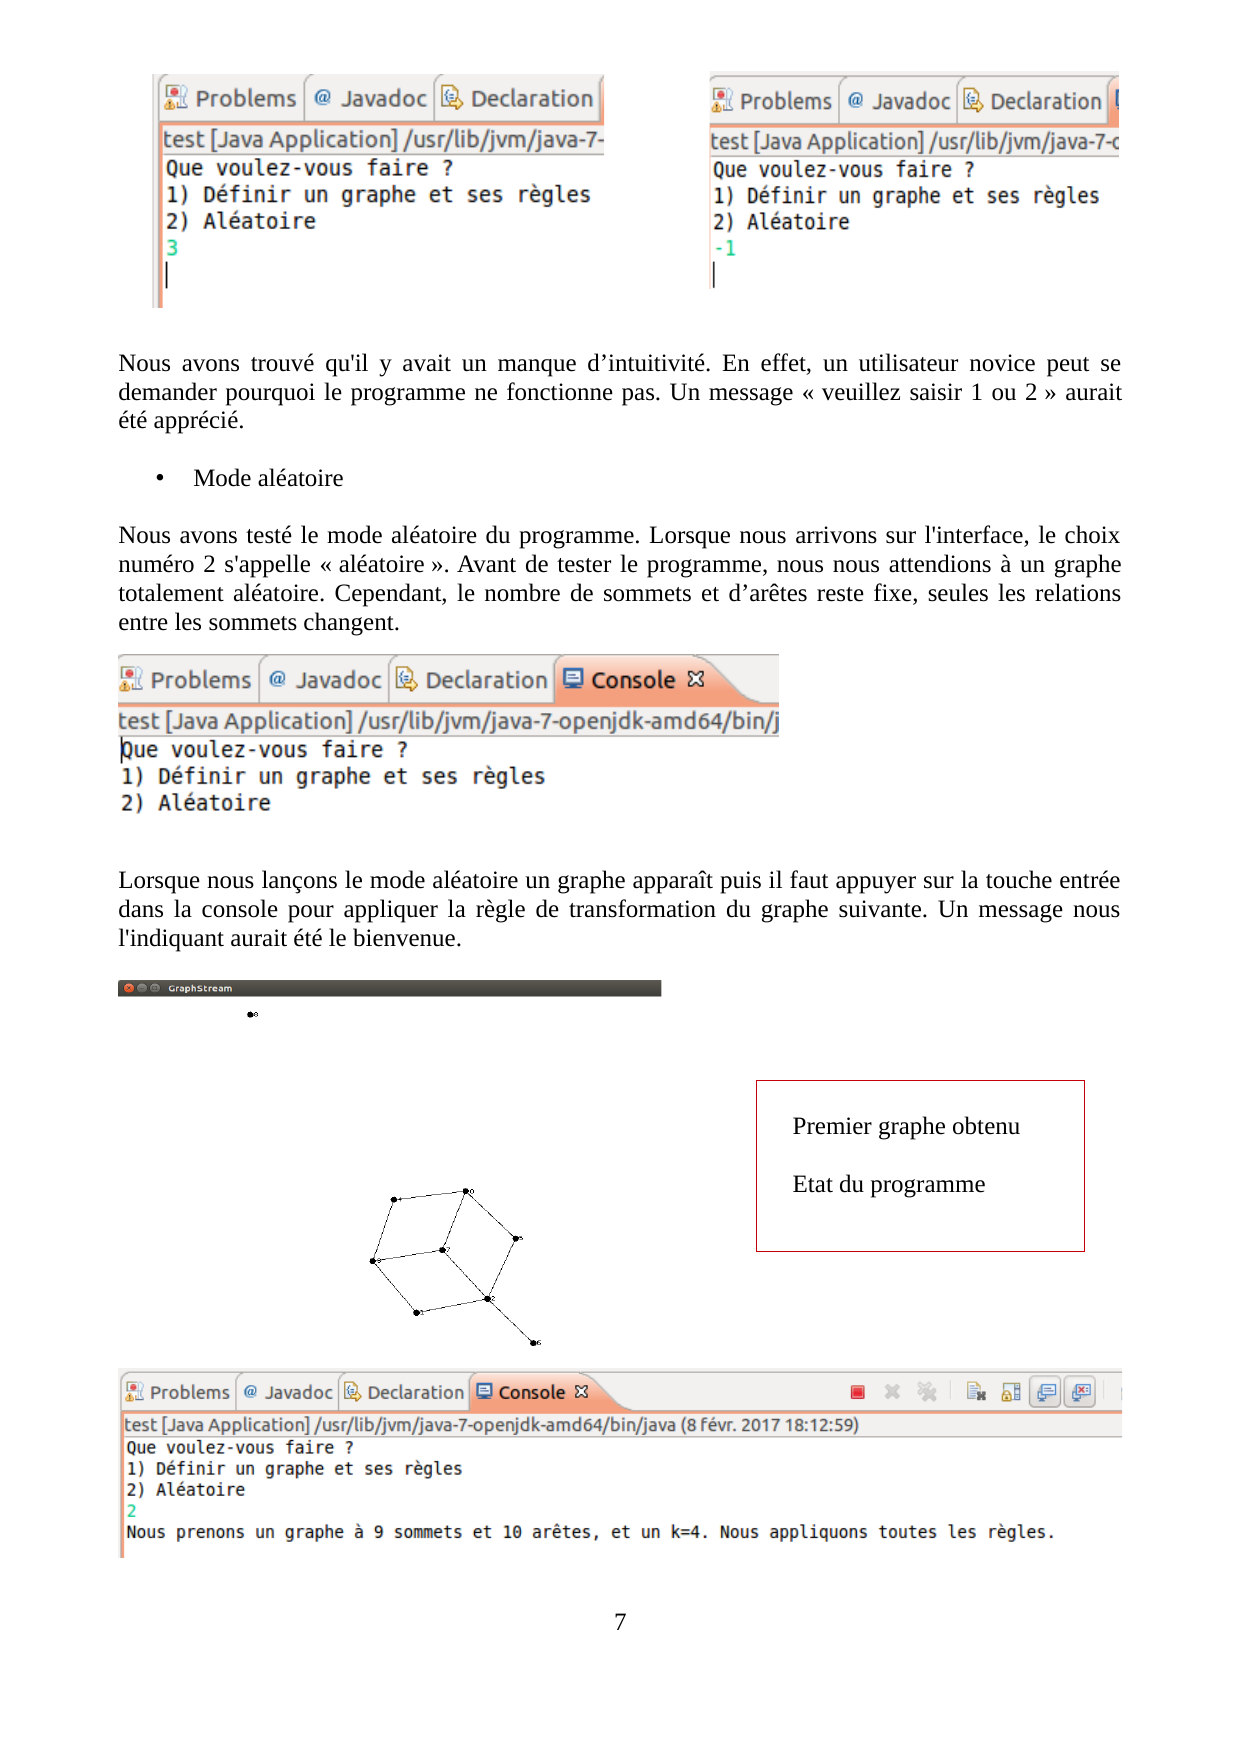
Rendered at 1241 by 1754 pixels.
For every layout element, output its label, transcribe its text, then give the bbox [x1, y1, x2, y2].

picture [118, 980, 662, 1358]
picture [118, 1368, 1123, 1558]
text Lorsque nous lançons le mode aléatoire un graphe apparaît puis il faut appuyer sur la touche entrée dans la console pour appliquer la règle de transformation du graphe suivante. Un message nous l'indiquant aurait été le bienvenue. [118, 866, 1122, 952]
picture [118, 654, 779, 861]
text Nous avons testé le mode aléatoire du programme. Lorsque nous arrivons sur l'interface, le choix numéro 2 s'appelle « aléatoire ». Avant de tester le programme, nous nous attendions à un graphe totalement aléatoire. Cependant, le nombre de sommets et d’arêtes reste fixe, seules les relations entre les sommets changent. [118, 521, 1122, 636]
list Mode aléatoire [156, 463, 1122, 492]
text Nous avons trouvé qu'il y avait un manque d’intuitivité. En effet, un utilisateur novice peut se demander pourquoi le programme ne fonctionne pas. Un message « veuillez saisir 1 ou 2 » aurait été apprécié. [118, 348, 1122, 434]
picture [152, 74, 605, 308]
